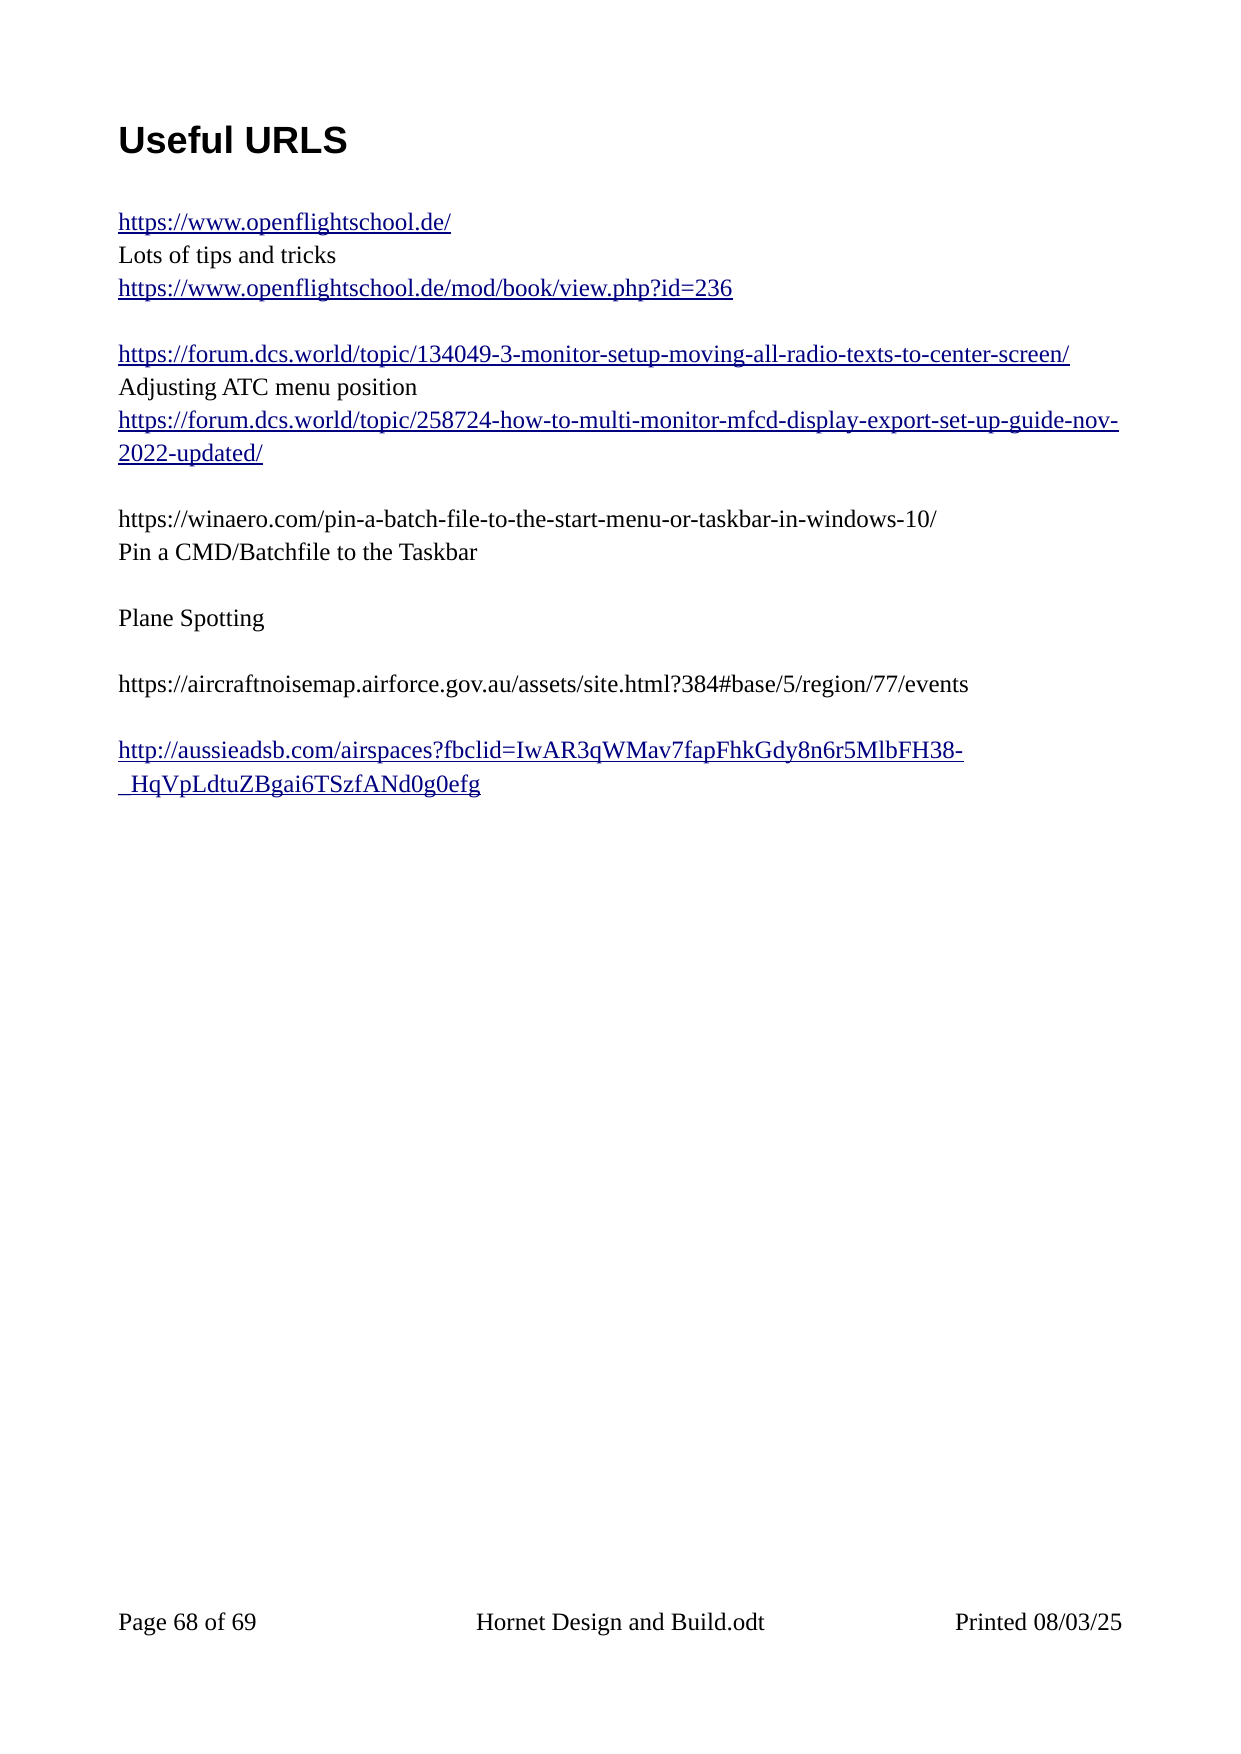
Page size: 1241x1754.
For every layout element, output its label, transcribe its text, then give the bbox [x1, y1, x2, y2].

text https://www.openflightschool.de/mod/book/view.php?id=236 [118, 273, 1122, 302]
text https://forum.dcs.world/topic/134049-3-monitor-setup-moving-all-radio-texts-to-center-screen/ [118, 339, 1122, 368]
text Pin a CMD/Batchfile to the Taskbar [118, 537, 1122, 566]
text https://www.openflightschool.de/ [118, 207, 1122, 236]
text Adjusting ATC menu position [118, 372, 1122, 401]
text Plane Spotting [118, 603, 1122, 632]
text http://aussieadsb.com/airspaces?fbclid=IwAR3qWMav7fapFhkGdy8n6r5MlbFH38-_HqVpLdtuZBgai6TSzfANd0g0efg [118, 736, 1122, 797]
subtitle Useful URLS [118, 118, 1122, 162]
text https://winaero.com/pin-a-batch-file-to-the-start-menu-or-taskbar-in-windows-10/ [118, 504, 1122, 533]
text https://aircraftnoisemap.airforce.gov.au/assets/site.html?384#base/5/region/77/events [118, 669, 1122, 698]
text Lots of tips and tricks [118, 240, 1122, 269]
text https://forum.dcs.world/topic/258724-how-to-multi-monitor-mfcd-display-export-set-up-guide-nov-2022-updated/ [118, 405, 1122, 467]
